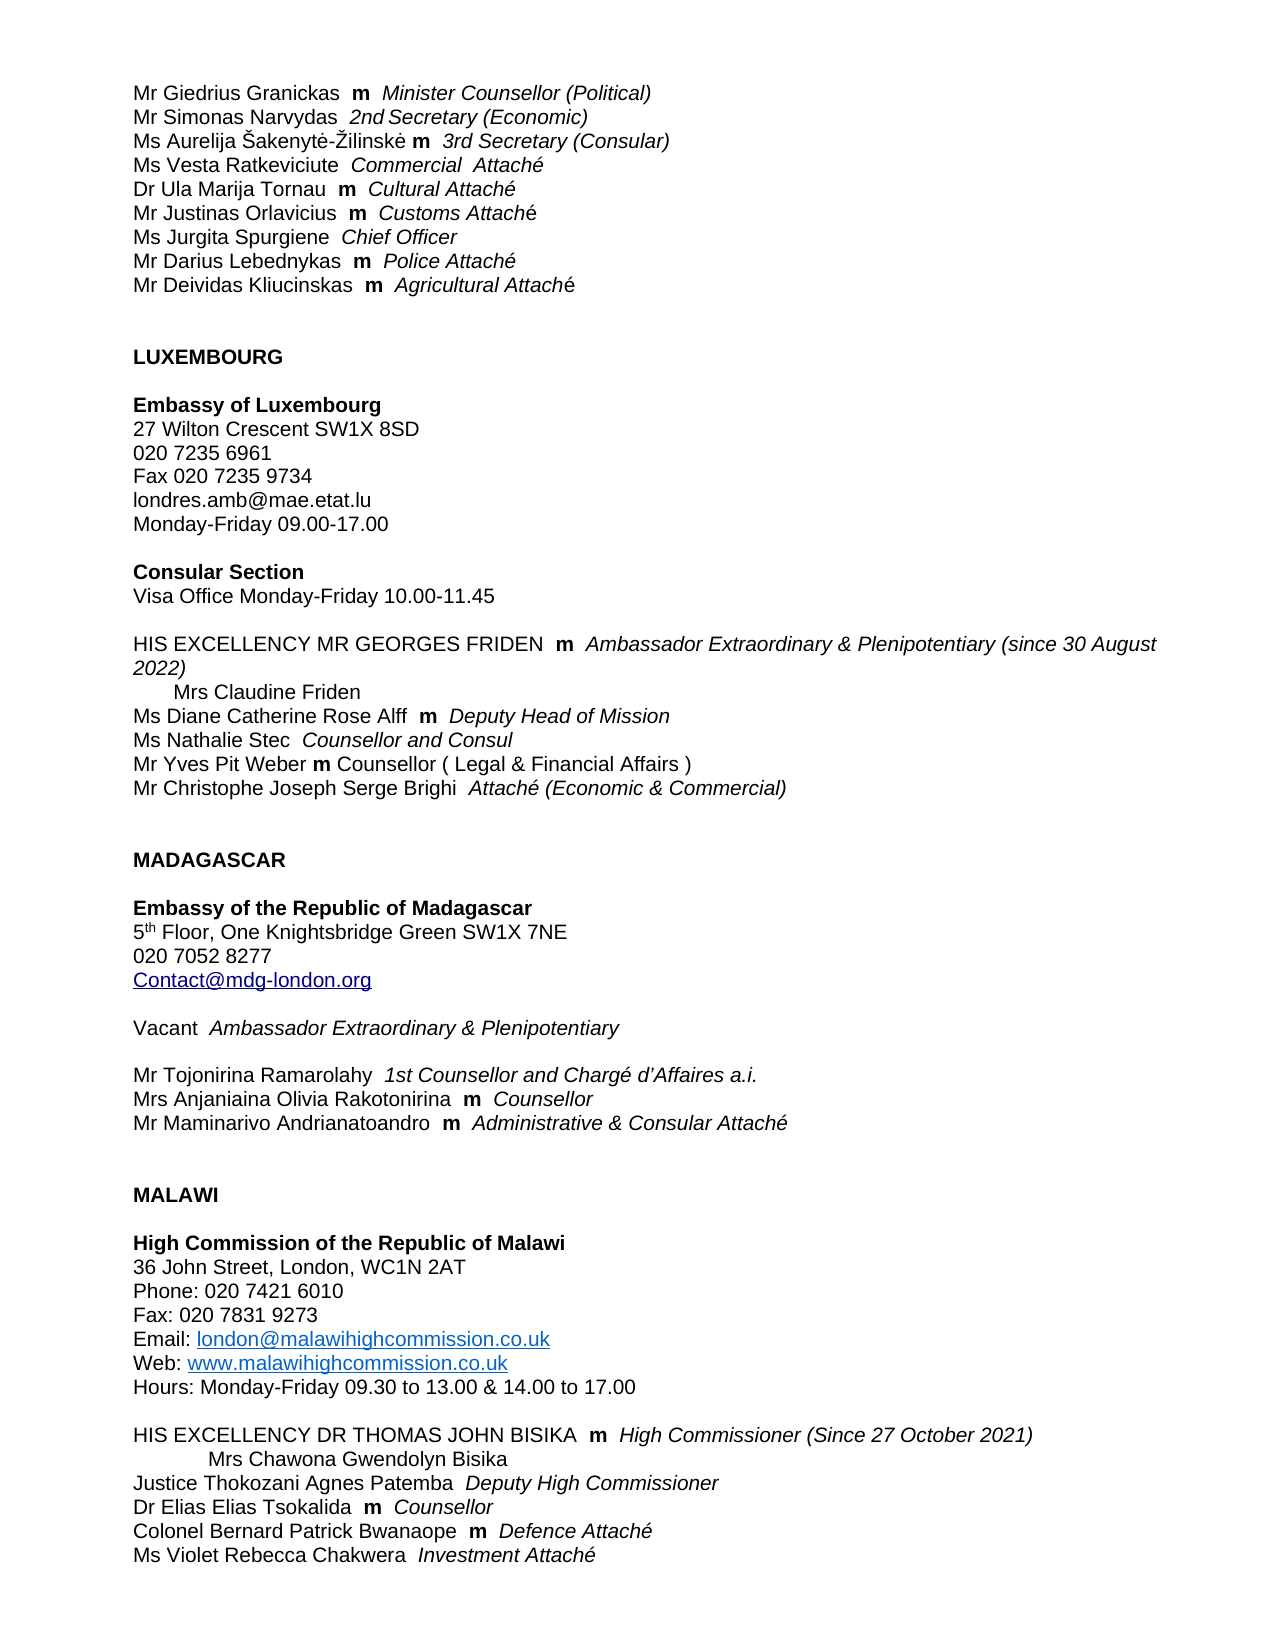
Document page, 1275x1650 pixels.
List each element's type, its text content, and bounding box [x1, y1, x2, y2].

text Mrs Chawona Gwendolyn Bisika [133, 1447, 1181, 1471]
text Ms Vesta Ratkeviciute Commercial Attaché [133, 153, 1181, 177]
text 020 7235 6961 [133, 440, 1181, 464]
text Visa Office Monday-Friday 10.00-11.45 [133, 584, 1181, 608]
text Mr Simonas Narvydas 2nd Secretary (Economic) [133, 105, 1181, 129]
text Consular Section [133, 560, 1181, 584]
text Mr Yves Pit Weber m Counsellor ( Legal & Financial Affairs ) [133, 752, 1181, 776]
text 36 John Street, London, WC1N 2AT [133, 1255, 1181, 1279]
text HIS EXCELLENCY DR THOMAS JOHN BISIKA m High Commissioner (Since 27 October 2021) [133, 1423, 1181, 1447]
text londres.amb@mae.etat.lu [133, 488, 1181, 512]
text Mr Tojonirina Ramarolahy 1st Counsellor and Chargé d’Affaires a.i. [133, 1063, 1181, 1087]
text Dr Ula Marija Tornau m Cultural Attaché [133, 177, 1181, 201]
text Ms Jurgita Spurgiene Chief Officer [133, 225, 1181, 249]
text Ms Nathalie Stec Counsellor and Consul [133, 728, 1181, 752]
text Ms Diane Catherine Rose Alff m Deputy Head of Mission [133, 704, 1181, 728]
text Fax 020 7235 9734 [133, 464, 1181, 488]
text Mr Justinas Orlavicius m Customs Attaché [133, 201, 1181, 225]
text MADAGASCAR [133, 848, 1181, 872]
text Mrs Anjaniaina Olivia Rakotonirina m Counsellor [133, 1087, 1181, 1111]
text Ms Aurelija Šakenytė-Žilinskė m 3rd Secretary (Consular) [133, 129, 1181, 153]
text Mr Deividas Kliucinskas m Agricultural Attaché [133, 273, 1181, 297]
text Email: london@malawihighcommission.co.uk [133, 1327, 1181, 1351]
text MALAWI [133, 1183, 1181, 1207]
text Web: www.malawihighcommission.co.uk [133, 1351, 1181, 1375]
text High Commission of the Republic of Malawi [133, 1231, 1181, 1255]
text Hours: Monday-Friday 09.30 to 13.00 & 14.00 to 17.00 [133, 1375, 1181, 1399]
text 020 7052 8277 [133, 943, 1181, 967]
text Fax: 020 7831 9273 [133, 1303, 1181, 1327]
text Monday-Friday 09.00-17.00 [133, 512, 1181, 536]
text Ms Violet Rebecca Chakwera Investment Attaché [133, 1542, 1181, 1566]
text Embassy of the Republic of Madagascar [133, 896, 1181, 919]
text Vacant Ambassador Extraordinary & Plenipotentiary [133, 1015, 1181, 1039]
text Mr Maminarivo Andrianatoandro m Administrative & Consular Attaché [133, 1111, 1181, 1135]
text Phone: 020 7421 6010 [133, 1279, 1181, 1303]
text LUXEMBOURG [133, 344, 1181, 368]
text Mr Giedrius Granickas m Minister Counsellor (Political) [133, 81, 1181, 105]
text Colonel Bernard Patrick Bwanaope m Defence Attaché [133, 1518, 1181, 1542]
text Embassy of Luxembourg [133, 392, 1181, 416]
text 27 Wilton Crescent SW1X 8SD [133, 416, 1181, 440]
text Mrs Claudine Friden [133, 680, 1181, 704]
text Contact@mdg-london.org [133, 967, 1181, 991]
text Justice Thokozani Agnes Patemba Deputy High Commissioner [133, 1471, 1181, 1494]
text Dr Elias Elias Tsokalida m Counsellor [133, 1494, 1181, 1518]
text Mr Christophe Joseph Serge Brighi Attaché (Economic & Commercial) [133, 776, 1181, 800]
text 5th Floor, One Knightsbridge Green SW1X 7NE [133, 919, 1181, 943]
text Mr Darius Lebednykas m Police Attaché [133, 249, 1181, 273]
text HIS EXCELLENCY MR GEORGES FRIDEN m Ambassador Extraordinary & Plenipotentiary (since 30 August 2022) [133, 632, 1181, 680]
